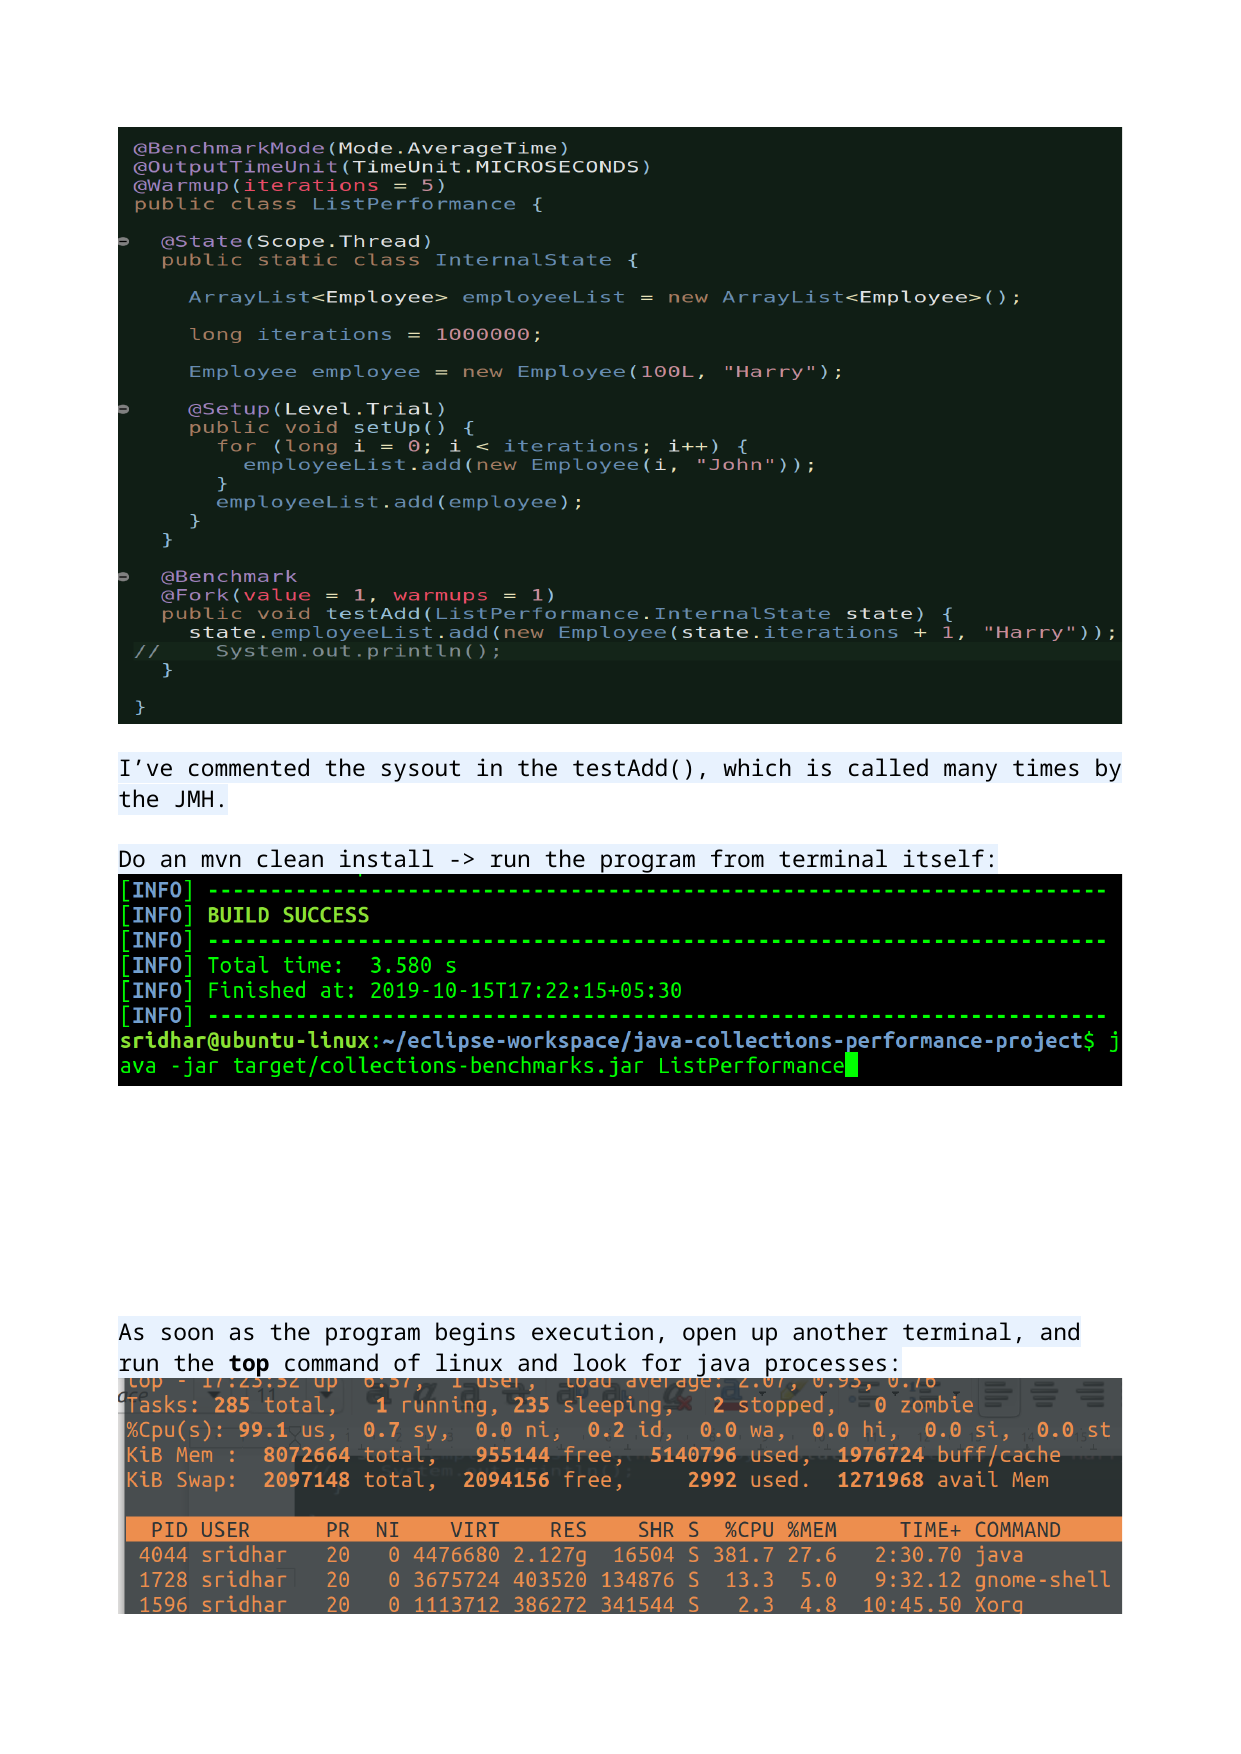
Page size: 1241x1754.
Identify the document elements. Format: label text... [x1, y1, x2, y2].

text I’ve commented the sysout in the testAdd(), which is called many times by the JMH. [118, 752, 1122, 815]
picture [118, 874, 1123, 1086]
text Do an mvn clean install -> run the program from terminal itself: [118, 843, 1122, 874]
picture [118, 1378, 1123, 1614]
picture [118, 127, 1123, 724]
text As soon as the program begins execution, open up another terminal, and run the top command of linux and look for java processes: [118, 1316, 1122, 1378]
